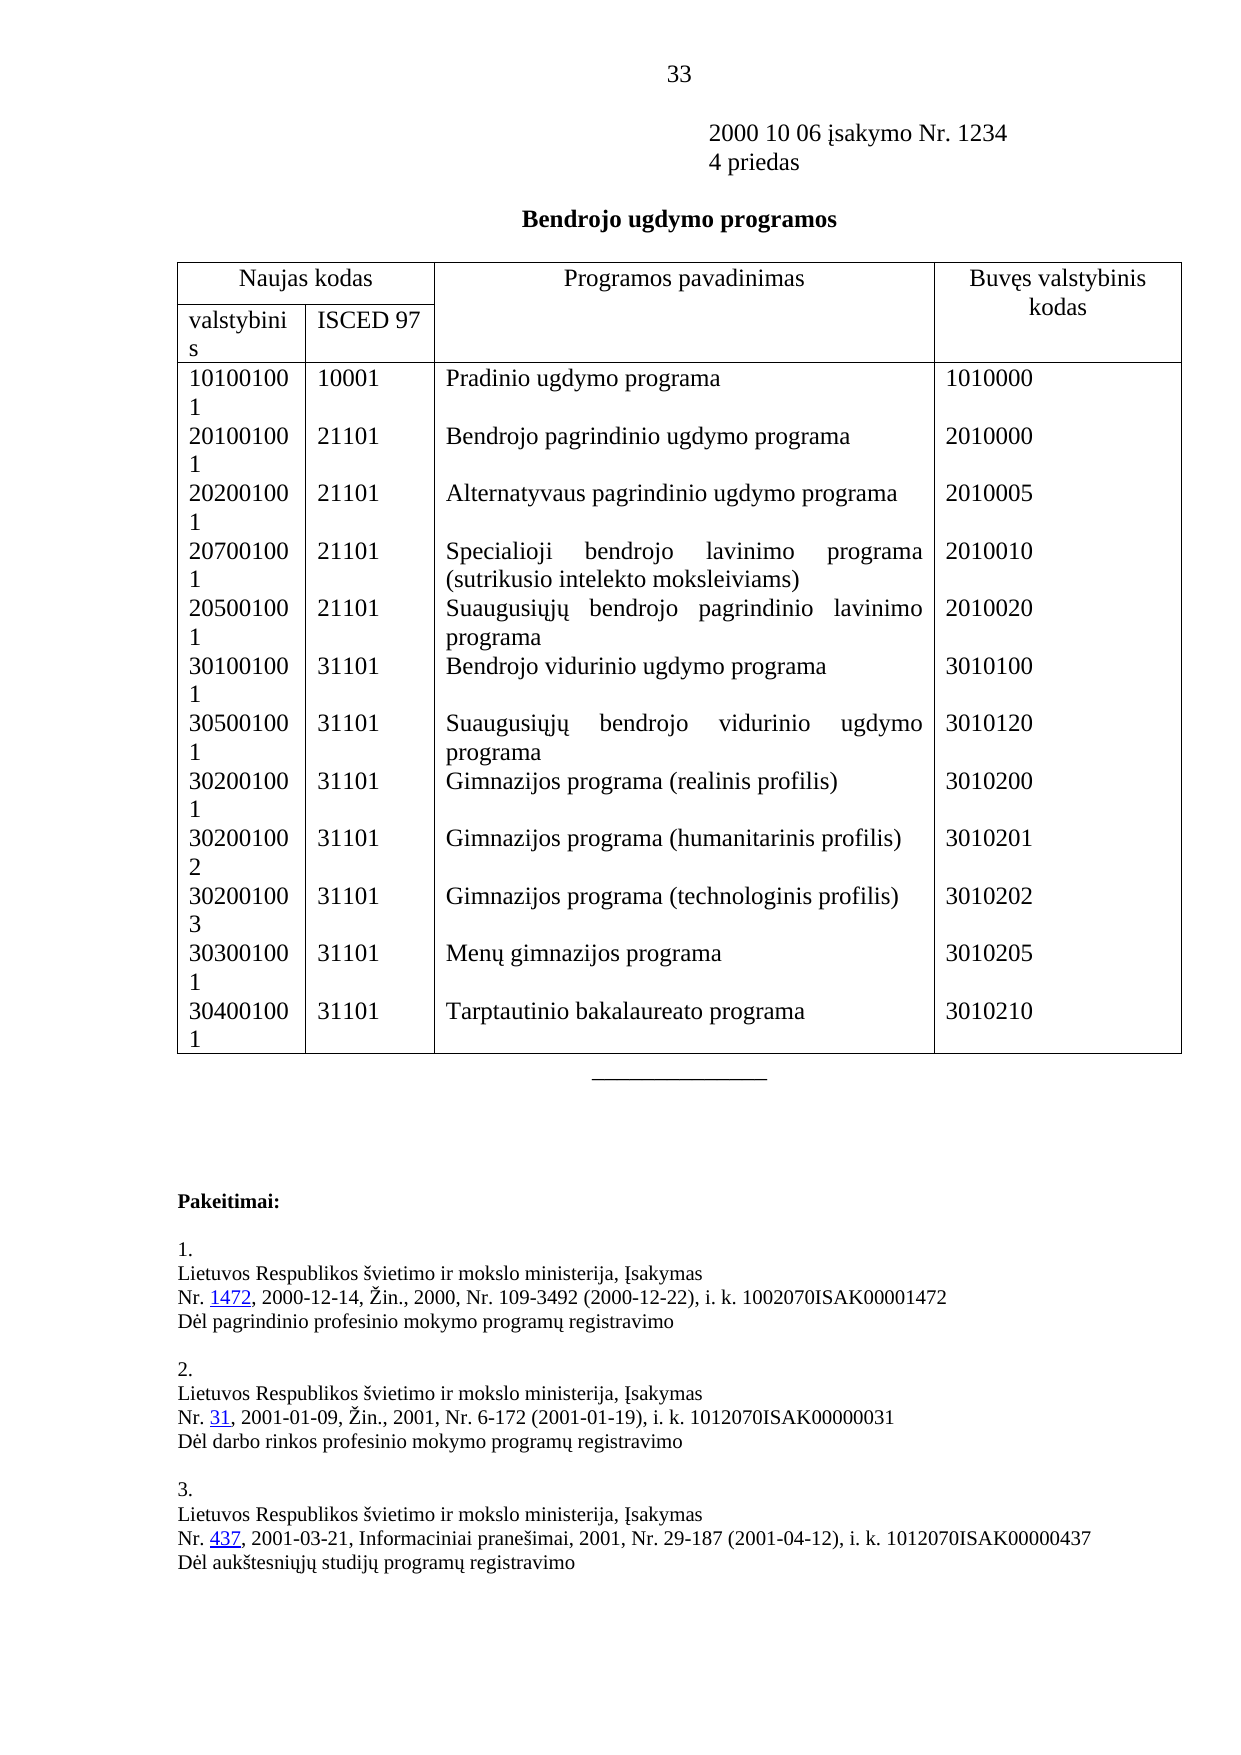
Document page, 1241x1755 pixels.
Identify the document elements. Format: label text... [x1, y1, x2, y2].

table_cell Gimnazijos programa (humanitarinis profilis) [435, 823, 934, 881]
table_cell ISCED 97 [306, 305, 434, 362]
table_cell 3010120 [935, 708, 1181, 766]
text Nr. 1472, 2000-12-14, Žin., 2000, Nr. 109-3492 (2000-12-22), i. k. 1002070ISAK00001472 [177, 1285, 1181, 1309]
table_cell 31101 [306, 938, 434, 996]
text 2. [177, 1357, 1181, 1381]
table_cell 31101 [306, 881, 434, 938]
text Pakeitimai: [177, 1189, 1181, 1213]
table_cell Suaugusiųjų bendrojo vidurinio ugdymo programa [435, 708, 934, 766]
table_header Naujas kodas [178, 263, 434, 304]
table_cell 31101 [306, 708, 434, 766]
table_cell 304001001 [178, 996, 305, 1053]
table_cell Alternatyvaus pagrindinio ugdymo programa [435, 478, 934, 536]
table_cell Bendrojo vidurinio ugdymo programa [435, 651, 934, 708]
table_cell 2010005 [935, 478, 1181, 536]
table_cell 31101 [306, 766, 434, 823]
table_cell 302001002 [178, 823, 305, 881]
table_cell 303001001 [178, 938, 305, 996]
table_cell Bendrojo pagrindinio ugdymo programa [435, 421, 934, 478]
table_cell 302001003 [178, 881, 305, 938]
text Nr. 31, 2001-01-09, Žin., 2001, Nr. 6-172 (2001-01-19), i. k. 1012070ISAK00000031 [177, 1405, 1181, 1429]
text Dėl darbo rinkos profesinio mokymo programų registravimo [177, 1429, 1181, 1453]
table_cell 3010200 [935, 766, 1181, 823]
table_cell Suaugusiųjų bendrojo pagrindinio lavinimo programa [435, 593, 934, 651]
text Dėl aukštesniųjų studijų programų registravimo [177, 1549, 1181, 1574]
table_cell 10001 [306, 363, 434, 421]
table_cell 21101 [306, 593, 434, 651]
text Dėl pagrindinio profesinio mokymo programų registravimo [177, 1309, 1181, 1333]
table_cell valstybinis [178, 305, 305, 362]
text ______________ [177, 1054, 1181, 1083]
text 4 priedas [177, 147, 1181, 176]
table_cell 201001001 [178, 421, 305, 478]
table_cell 21101 [306, 421, 434, 478]
table_cell Gimnazijos programa (technologinis profilis) [435, 881, 934, 938]
table_cell Tarptautinio bakalaureato programa [435, 996, 934, 1053]
text Nr. 437, 2001-03-21, Informaciniai pranešimai, 2001, Nr. 29-187 (2001-04-12), i. k. 1012070ISAK00000437 [177, 1526, 1181, 1549]
table_cell 3010205 [935, 938, 1181, 996]
table_cell 21101 [306, 536, 434, 593]
table_header Buvęs valstybinis kodas [935, 263, 1181, 362]
table_cell Pradinio ugdymo programa [435, 363, 934, 421]
table_cell Specialioji bendrojo lavinimo programa (sutrikusio intelekto moksleiviams) [435, 536, 934, 593]
table_cell Gimnazijos programa (realinis profilis) [435, 766, 934, 823]
text 1. [177, 1237, 1181, 1261]
text Lietuvos Respublikos švietimo ir mokslo ministerija, Įsakymas [177, 1501, 1181, 1526]
table_cell 301001001 [178, 651, 305, 708]
table_cell 205001001 [178, 593, 305, 651]
table_cell 3010202 [935, 881, 1181, 938]
text Lietuvos Respublikos švietimo ir mokslo ministerija, Įsakymas [177, 1381, 1181, 1405]
table_cell 302001001 [178, 766, 305, 823]
table_cell 21101 [306, 478, 434, 536]
table_cell 2010020 [935, 593, 1181, 651]
table_cell 1010000 [935, 363, 1181, 421]
text 3. [177, 1477, 1181, 1501]
text 2000 10 06 įsakymo Nr. 1234 [177, 118, 1181, 147]
table_cell 3010201 [935, 823, 1181, 881]
table_cell 207001001 [178, 536, 305, 593]
table_cell 305001001 [178, 708, 305, 766]
table_cell 31101 [306, 651, 434, 708]
table_cell 31101 [306, 823, 434, 881]
table_cell 31101 [306, 996, 434, 1053]
table_cell Menų gimnazijos programa [435, 938, 934, 996]
table_cell 2010010 [935, 536, 1181, 593]
table_cell 202001001 [178, 478, 305, 536]
text Lietuvos Respublikos švietimo ir mokslo ministerija, Įsakymas [177, 1261, 1181, 1285]
table_cell 101001001 [178, 363, 305, 421]
table_cell 3010210 [935, 996, 1181, 1053]
text Bendrojo ugdymo programos [177, 204, 1181, 233]
table_cell 2010000 [935, 421, 1181, 478]
table_cell 3010100 [935, 651, 1181, 708]
table_header Programos pavadinimas [435, 263, 934, 362]
